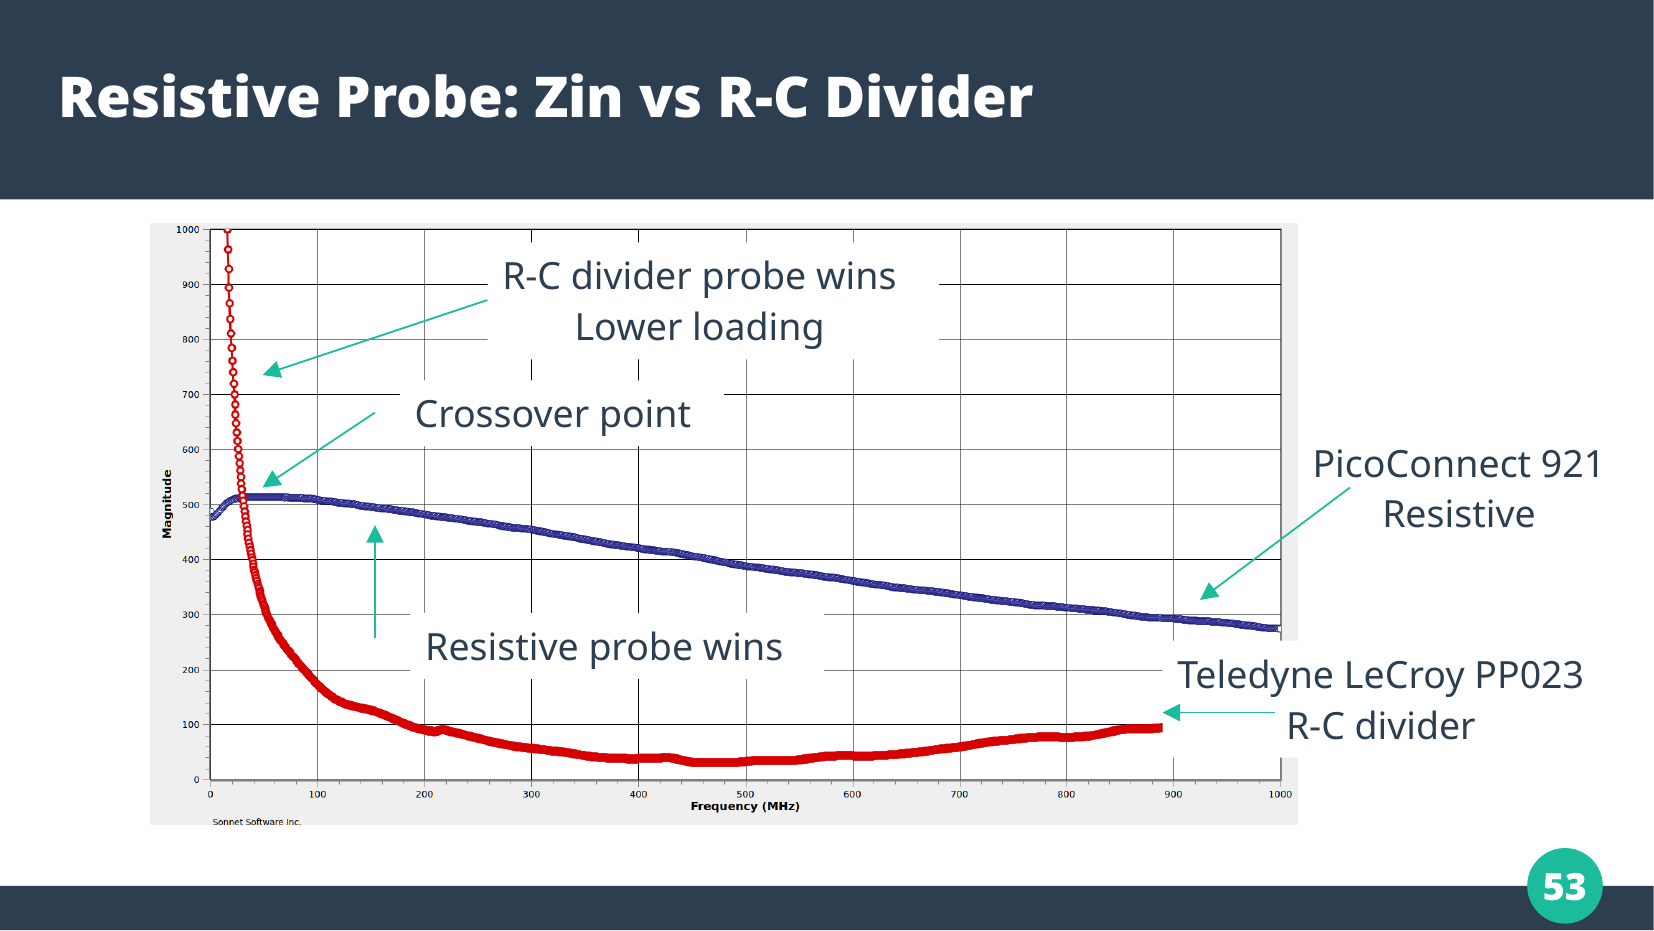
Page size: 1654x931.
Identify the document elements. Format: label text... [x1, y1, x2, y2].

picture [150, 223, 1298, 826]
text_box Teledyne LeCroy PP023 R-C divider [1162, 648, 1628, 751]
title Resistive Probe: Zin vs R-C Divider [59, 37, 1595, 155]
text_box PicoConnect 921 Resistive [1297, 437, 1642, 539]
text_box Resistive probe wins [410, 616, 824, 676]
text_box Crossover point [399, 384, 724, 443]
text_box R-C divider probe wins Lower loading [487, 249, 940, 352]
